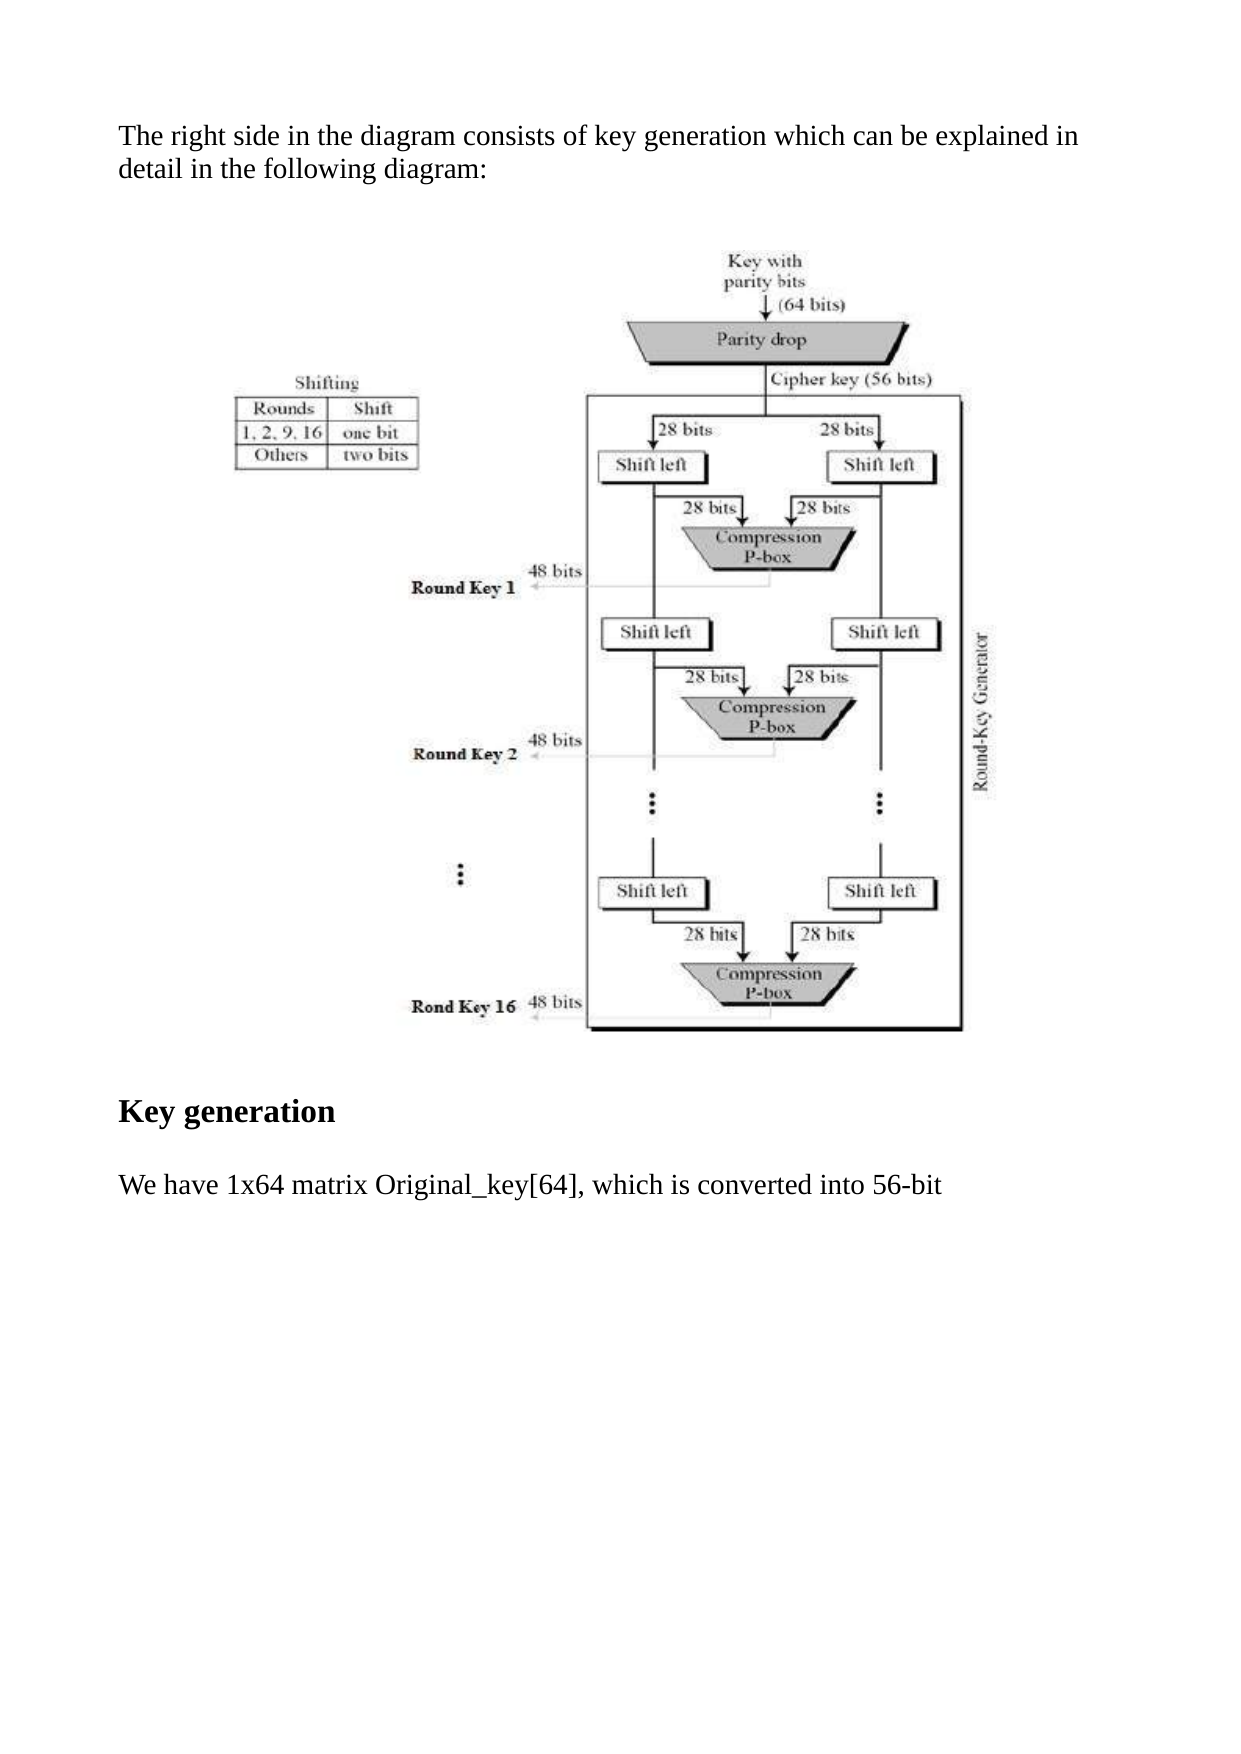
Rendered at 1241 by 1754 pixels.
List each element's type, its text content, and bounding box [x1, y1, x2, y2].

text We have 1x64 matrix Original_key[64], which is converted into 56-bit [118, 1167, 1122, 1201]
text Key generation [118, 1091, 1122, 1129]
picture [221, 250, 997, 1038]
text The right side in the diagram consists of key generation which can be explained in detail in the following diagram: [118, 118, 1122, 185]
